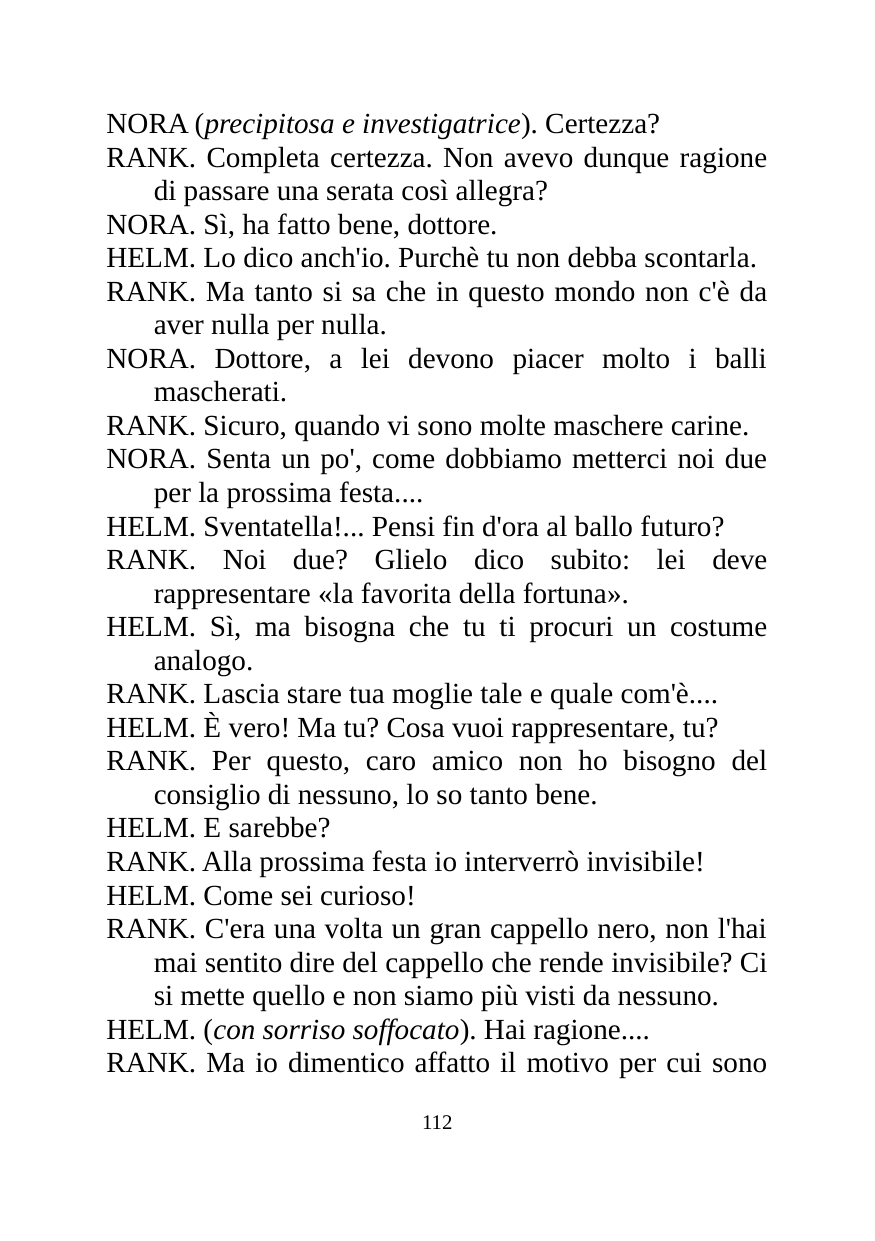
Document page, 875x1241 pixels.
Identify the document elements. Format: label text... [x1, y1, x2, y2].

text RANK. Completa certezza. Non avevo dunque ragione di passare una serata così allegra? [106, 140, 768, 207]
text NORA (precipitosa e investigatrice). Certezza? [106, 106, 768, 140]
text RANK. Alla prossima festa io interverrò invisibile! [106, 844, 768, 878]
text RANK. C'era una volta un gran cappello nero, non l'hai mai sentito dire del cappello che rende invisibile? Ci si mette quello e non siamo più visti da nessuno. [106, 911, 768, 1012]
text HELM. Lo dico anch'io. Purchè tu non debba scontarla. [106, 240, 768, 274]
text HELM. Come sei curioso! [106, 878, 768, 911]
text HELM. Sventatella!... Pensi fin d'ora al ballo futuro? [106, 509, 768, 542]
text RANK. Noi due? Glielo dico subito: lei deve rappresentare «la favorita della fortuna». [106, 542, 768, 609]
text NORA. Sì, ha fatto bene, dottore. [106, 207, 768, 240]
text RANK. Per questo, caro amico non ho bisogno del consiglio di nessuno, lo so tanto bene. [106, 743, 768, 811]
text RANK. Sicuro, quando vi sono molte maschere carine. [106, 408, 768, 442]
text RANK. Ma tanto si sa che in questo mondo non c'è da aver nulla per nulla. [106, 274, 768, 341]
text HELM. Sì, ma bisogna che tu ti procuri un costume analogo. [106, 609, 768, 676]
text RANK. Lascia stare tua moglie tale e quale com'è.... [106, 676, 768, 710]
text NORA. Dottore, a lei devono piacer molto i balli mascherati. [106, 341, 768, 408]
text HELM. E sarebbe? [106, 811, 768, 844]
text HELM. (con sorriso soffocato). Hai ragione.... [106, 1012, 768, 1045]
text NORA. Senta un po', come dobbiamo metterci noi due per la prossima festa.... [106, 442, 768, 509]
text HELM. È vero! Ma tu? Cosa vuoi rappresentare, tu? [106, 710, 768, 743]
text RANK. Ma io dimentico affatto il motivo per cui sono [106, 1045, 768, 1079]
